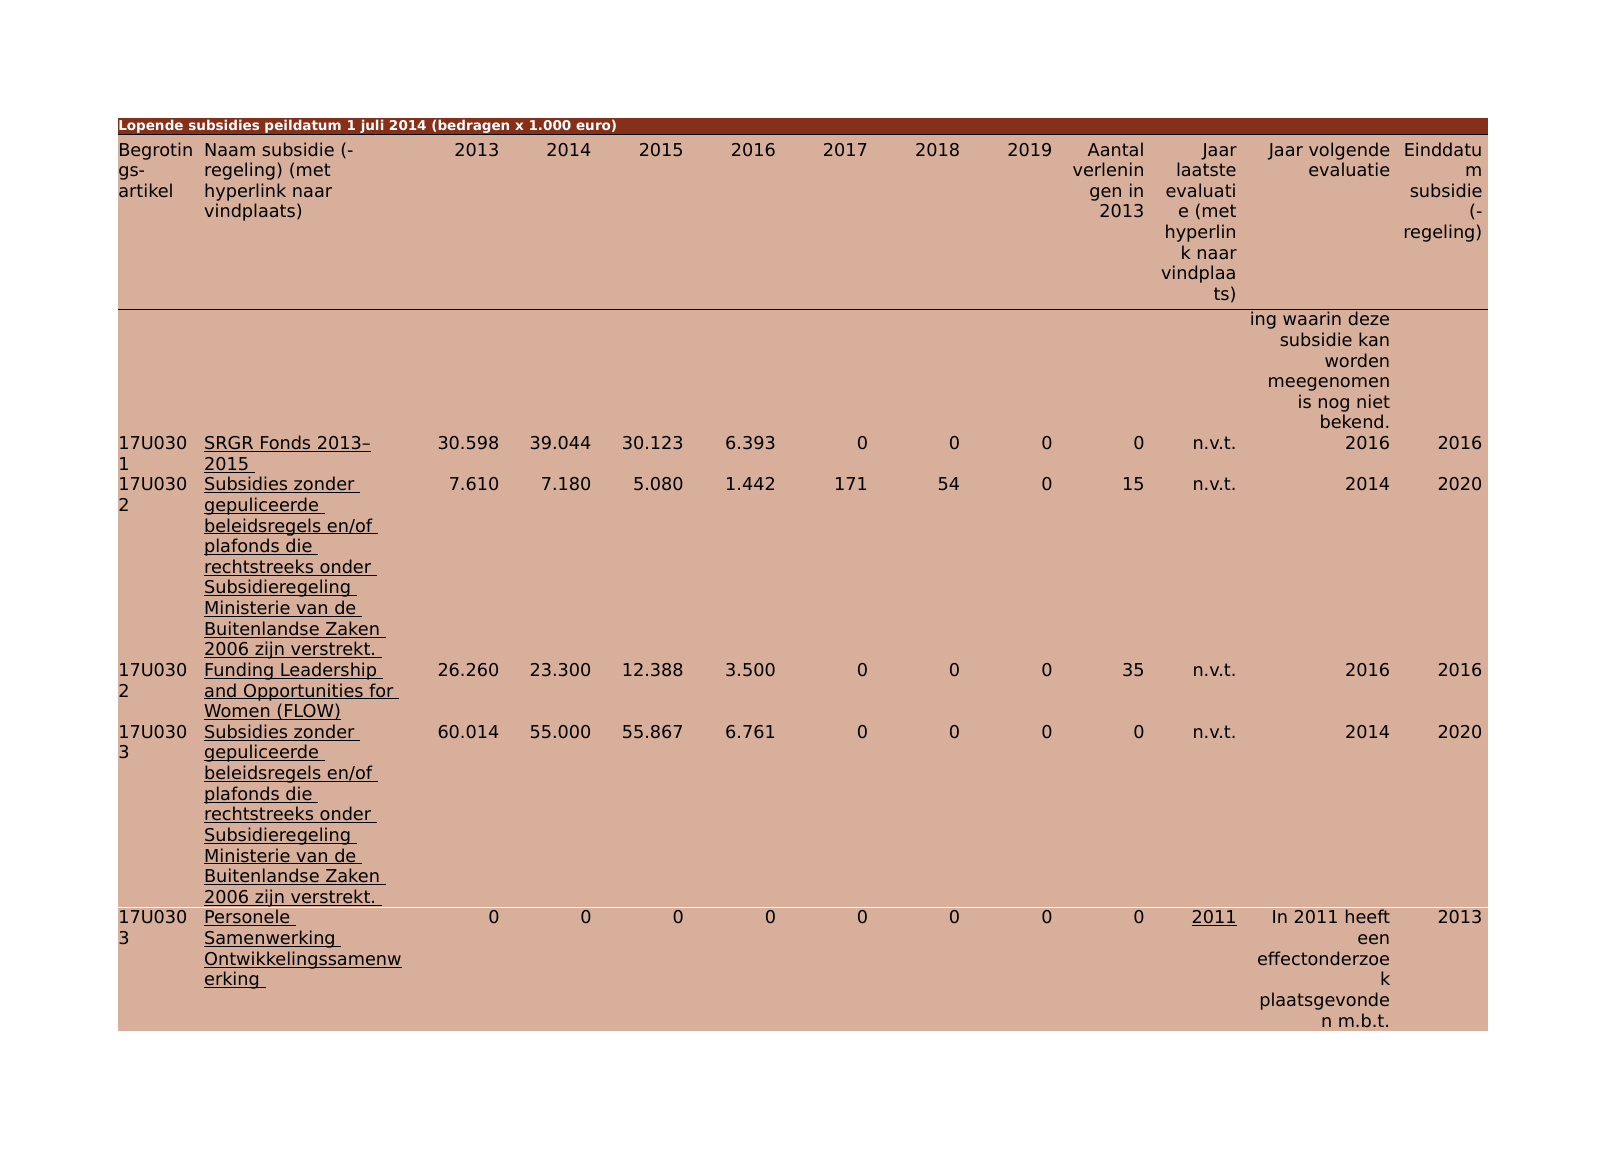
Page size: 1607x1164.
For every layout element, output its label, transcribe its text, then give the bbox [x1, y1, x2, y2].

table_cell Naam subsidie (-regeling) (met hyperlink naar vindplaats) [198, 135, 413, 309]
table_cell 15 [1058, 474, 1150, 660]
table_cell 2011 [1150, 908, 1242, 1031]
table_cell 0 [966, 722, 1058, 907]
table_cell 2014 [505, 135, 597, 309]
table_cell 7.610 [413, 474, 505, 660]
table_cell 2016 [1242, 433, 1396, 474]
table_cell 0 [966, 908, 1058, 1031]
table_cell Einddatum subsidie (-regeling) [1396, 135, 1488, 309]
table_header Lopende subsidies peildatum 1 juli 2014 (bedragen x 1.000 euro) [118, 118, 1488, 134]
table_cell 0 [782, 908, 874, 1031]
table_cell 2018 [874, 135, 966, 309]
table_cell 2015 [597, 135, 689, 309]
table_cell [1150, 310, 1242, 433]
table_cell SRGR Fonds 2013–2015 [198, 433, 413, 474]
table_cell 17U0303 [118, 722, 198, 907]
table_cell 0 [505, 908, 597, 1031]
table_cell 2016 [689, 135, 782, 309]
table_cell 60.014 [413, 722, 505, 907]
table_cell 17U0302 [118, 474, 198, 660]
table_cell 0 [782, 433, 874, 474]
table_cell 2020 [1396, 722, 1488, 907]
table_cell n.v.t. [1150, 433, 1242, 474]
table_cell 0 [782, 722, 874, 907]
table_cell n.v.t. [1150, 660, 1242, 722]
table_cell 17U0301 [118, 433, 198, 474]
table_cell 2014 [1242, 474, 1396, 660]
table_cell 30.123 [597, 433, 689, 474]
table_cell 35 [1058, 660, 1150, 722]
table_cell 6.393 [689, 433, 782, 474]
table_cell Personele Samenwerking Ontwikkelingssamenwerking [198, 908, 413, 1031]
table_cell [782, 310, 874, 433]
table_cell 0 [874, 433, 966, 474]
table_cell 5.080 [597, 474, 689, 660]
table_cell 2016 [1396, 433, 1488, 474]
table_cell 26.260 [413, 660, 505, 722]
table_cell 23.300 [505, 660, 597, 722]
table_cell 171 [782, 474, 874, 660]
table_cell [1396, 310, 1488, 433]
table_cell 3.500 [689, 660, 782, 722]
table_cell 0 [874, 660, 966, 722]
table_cell 0 [413, 908, 505, 1031]
table_cell 6.761 [689, 722, 782, 907]
table_cell 12.388 [597, 660, 689, 722]
table_cell Funding Leadership and Opportunities for Women (FLOW) [198, 660, 413, 722]
table_cell 0 [689, 908, 782, 1031]
table_cell 2013 [1396, 908, 1488, 1031]
table_cell [689, 310, 782, 433]
table_cell 0 [966, 433, 1058, 474]
table_cell 30.598 [413, 433, 505, 474]
table_cell 2014 [1242, 722, 1396, 907]
table_cell 0 [1058, 433, 1150, 474]
table_cell 2013 [413, 135, 505, 309]
table_cell [118, 310, 198, 433]
table_cell 2016 [1396, 660, 1488, 722]
table_cell 54 [874, 474, 966, 660]
table_cell 0 [782, 660, 874, 722]
table_cell 2019 [966, 135, 1058, 309]
table_cell 17U0303 [118, 908, 198, 1031]
table_cell n.v.t. [1150, 722, 1242, 907]
table_cell 0 [874, 722, 966, 907]
table_cell [505, 310, 597, 433]
table_cell 0 [966, 474, 1058, 660]
table_cell 55.000 [505, 722, 597, 907]
table_cell Aantal verleningen in 2013 [1058, 135, 1150, 309]
table_cell 0 [874, 908, 966, 1031]
table_cell Jaar laatste evaluatie (met hyperlink naar vindplaats) [1150, 135, 1242, 309]
table_cell 2020 [1396, 474, 1488, 660]
table_cell Subsidies zonder gepuliceerde beleidsregels en/of plafonds die rechtstreeks onder Subsidieregeling Ministerie van de Buitenlandse Zaken 2006 zijn verstrekt. [198, 474, 413, 660]
table_cell [597, 310, 689, 433]
table_cell 55.867 [597, 722, 689, 907]
table_cell 1.442 [689, 474, 782, 660]
table_cell 0 [597, 908, 689, 1031]
table_cell [1058, 310, 1150, 433]
table_cell 0 [1058, 722, 1150, 907]
table_cell Subsidies zonder gepuliceerde beleidsregels en/of plafonds die rechtstreeks onder Subsidieregeling Ministerie van de Buitenlandse Zaken 2006 zijn verstrekt. [198, 722, 413, 907]
table_cell ing waarin deze subsidie kan worden meegenomen is nog niet bekend. [1242, 310, 1396, 433]
table_cell 0 [1058, 908, 1150, 1031]
table_cell In 2011 heeft een effectonderzoek plaatsgevonden m.b.t. [1242, 908, 1396, 1031]
table_cell 2017 [782, 135, 874, 309]
table_cell [198, 310, 413, 433]
table_cell 2016 [1242, 660, 1396, 722]
table_cell [874, 310, 966, 433]
table_cell 7.180 [505, 474, 597, 660]
table_cell 39.044 [505, 433, 597, 474]
table_cell Begrotings- artikel [118, 135, 198, 309]
table_cell n.v.t. [1150, 474, 1242, 660]
table_cell [413, 310, 505, 433]
table_cell Jaar volgende evaluatie [1242, 135, 1396, 309]
table_cell [966, 310, 1058, 433]
table_cell 0 [966, 660, 1058, 722]
table_cell 17U0302 [118, 660, 198, 722]
